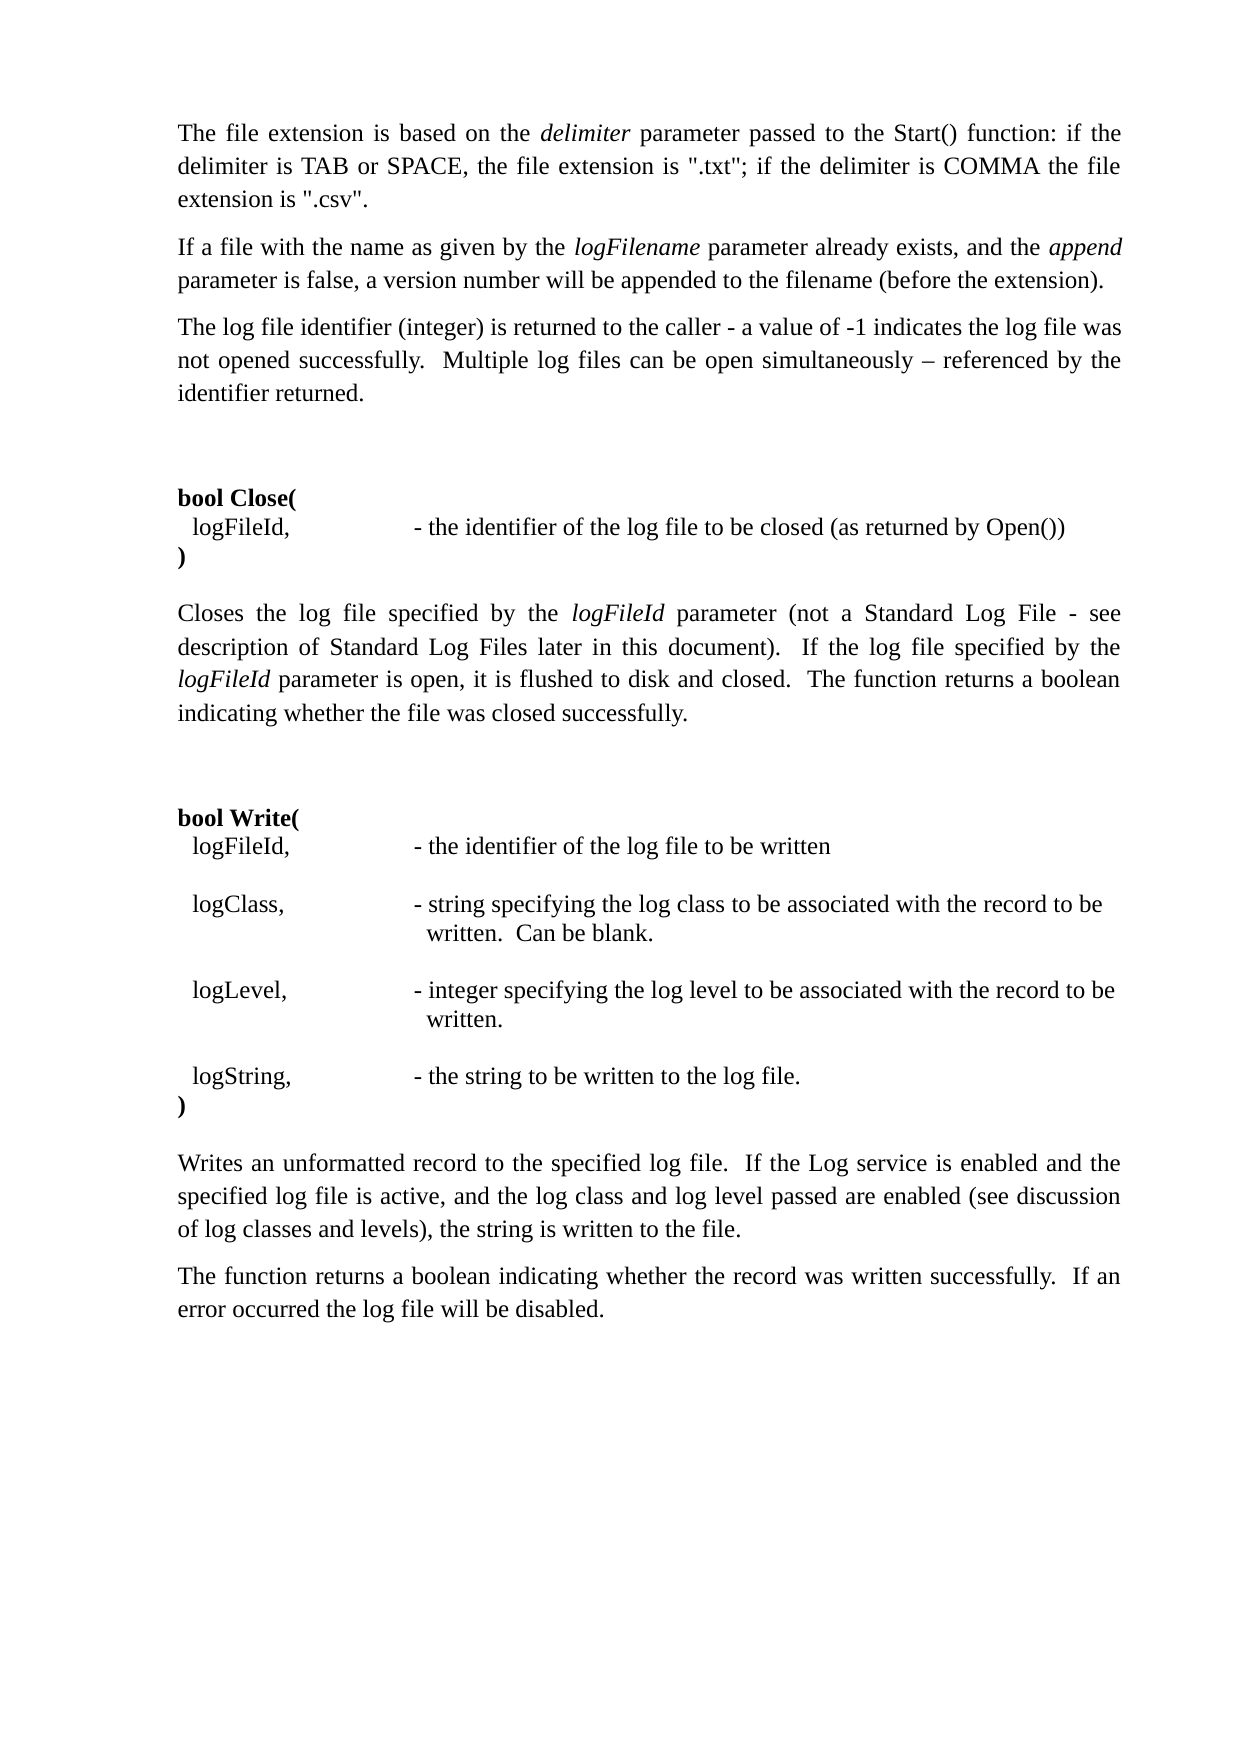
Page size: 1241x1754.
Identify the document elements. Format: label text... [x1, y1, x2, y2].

text The log file identifier (integer) is returned to the caller - a value of -1 indicates the log file was not opened successfully. Multiple log files can be open simultaneously – referenced by the identifier returned. [177, 312, 1122, 407]
text The file extension is based on the delimiter parameter passed to the Start() function: if the delimiter is TAB or SPACE, the file extension is ".txt"; if the delimiter is COMMA the file extension is ".csv". [177, 118, 1122, 213]
text bool Close( [118, 483, 1122, 512]
text logFileId, - the identifier of the log file to be closed (as returned by Open()) [118, 512, 1122, 541]
text If a file with the name as given by the logFilename parameter already exists, and the append parameter is false, a version number will be appended to the filename (before the extension). [177, 232, 1122, 293]
text logString, - the string to be written to the log file. [118, 1061, 1122, 1090]
text bool Write( [118, 803, 1122, 831]
text Closes the log file specified by the logFileId parameter (not a Standard Log File - see description of Standard Log Files later in this document). If the log file specified by the logFileId parameter is open, it is flushed to disk and closed. The function returns a boolean indicating whether the file was closed successfully. [177, 598, 1122, 726]
text logLevel, - integer specifying the log level to be associated with the record to be written. [118, 975, 1122, 1033]
text ) [118, 1090, 1122, 1119]
text The function returns a boolean indicating whether the record was written successfully. If an error occurred the log file will be disabled. [177, 1261, 1122, 1323]
text ) [118, 541, 1122, 570]
text logFileId, - the identifier of the log file to be written [118, 831, 1122, 860]
text Writes an unformatted record to the specified log file. If the Log service is enabled and the specified log file is active, and the log class and log level passed are enabled (see discussion of log classes and levels), the string is written to the file. [177, 1148, 1122, 1242]
text logClass, - string specifying the log class to be associated with the record to be written. Can be blank. [118, 889, 1122, 946]
